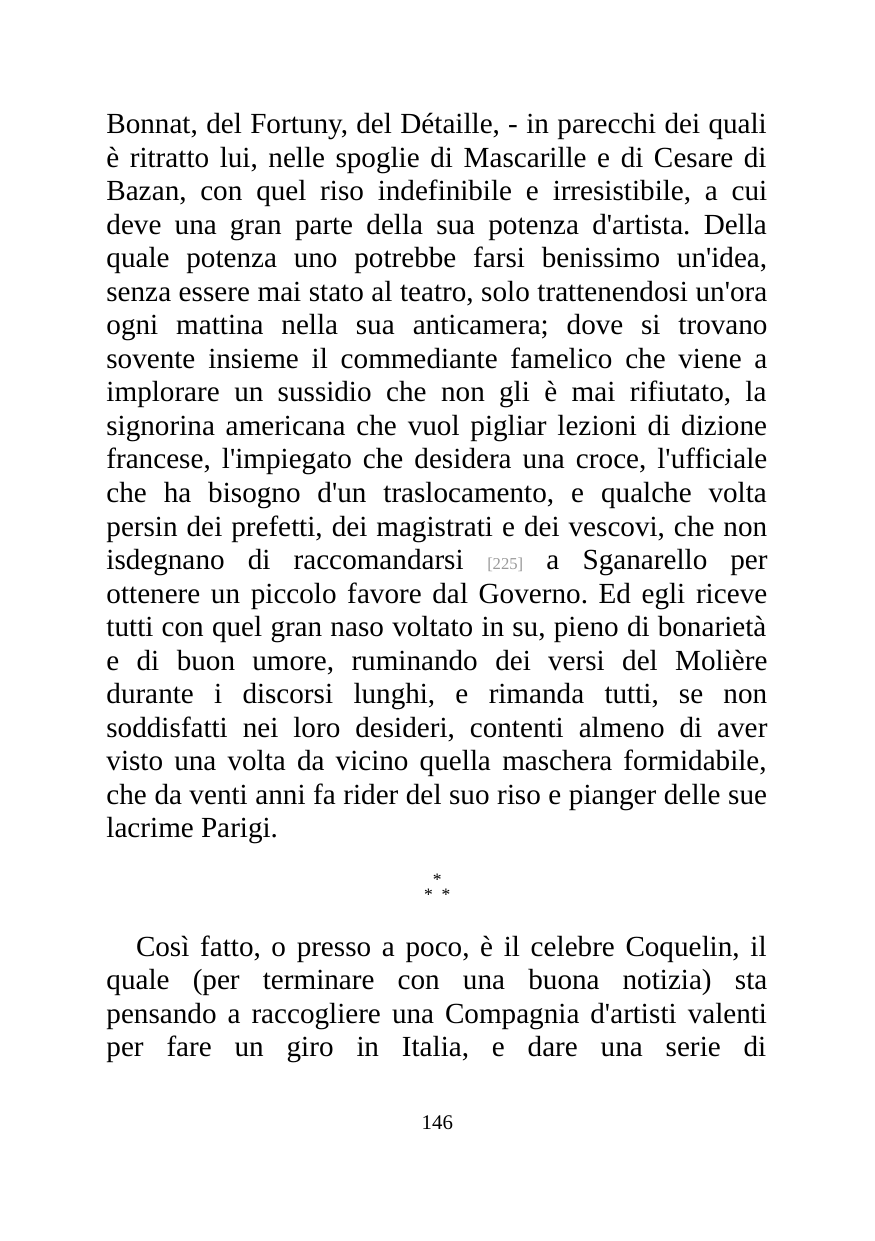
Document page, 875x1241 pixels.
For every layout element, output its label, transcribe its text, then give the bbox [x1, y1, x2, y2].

text Bonnat, del Fortuny, del Détaille, - in parecchi dei quali è ritratto lui, nelle spoglie di Mascarille e di Cesare di Bazan, con quel riso indefinibile e irresistibile, a cui deve una gran parte della sua potenza d'artista. Della quale potenza uno potrebbe farsi benissimo un'idea, senza essere mai stato al teatro, solo trattenendosi un'ora ogni mattina nella sua anticamera; dove si trovano sovente insieme il commediante famelico che viene a implorare un sussidio che non gli è mai rifiutato, la signorina americana che vuol pigliar lezioni di dizione francese, l'impiegato che desidera una croce, l'ufficiale che ha bisogno d'un traslocamento, e qualche volta persin dei prefetti, dei magistrati e dei vescovi, che non isdegnano di raccomandarsi [225] a Sganarello per ottenere un piccolo favore dal Governo. Ed egli riceve tutti con quel gran naso voltato in su, pieno di bonarietà e di buon umore, ruminando dei versi del Molière durante i discorsi lunghi, e rimanda tutti, se non soddisfatti nei loro desideri, contenti almeno di aver visto una volta da vicino quella maschera formidabile, che da venti anni fa rider del suo riso e pianger delle sue lacrime Parigi. [106, 106, 768, 844]
text Così fatto, o presso a poco, è il celebre Coquelin, il quale (per terminare con una buona notizia) sta pensando a raccogliere una Compagnia d'artisti valenti per fare un giro in Italia, e dare una serie di [106, 929, 768, 1063]
text *** [106, 869, 768, 904]
